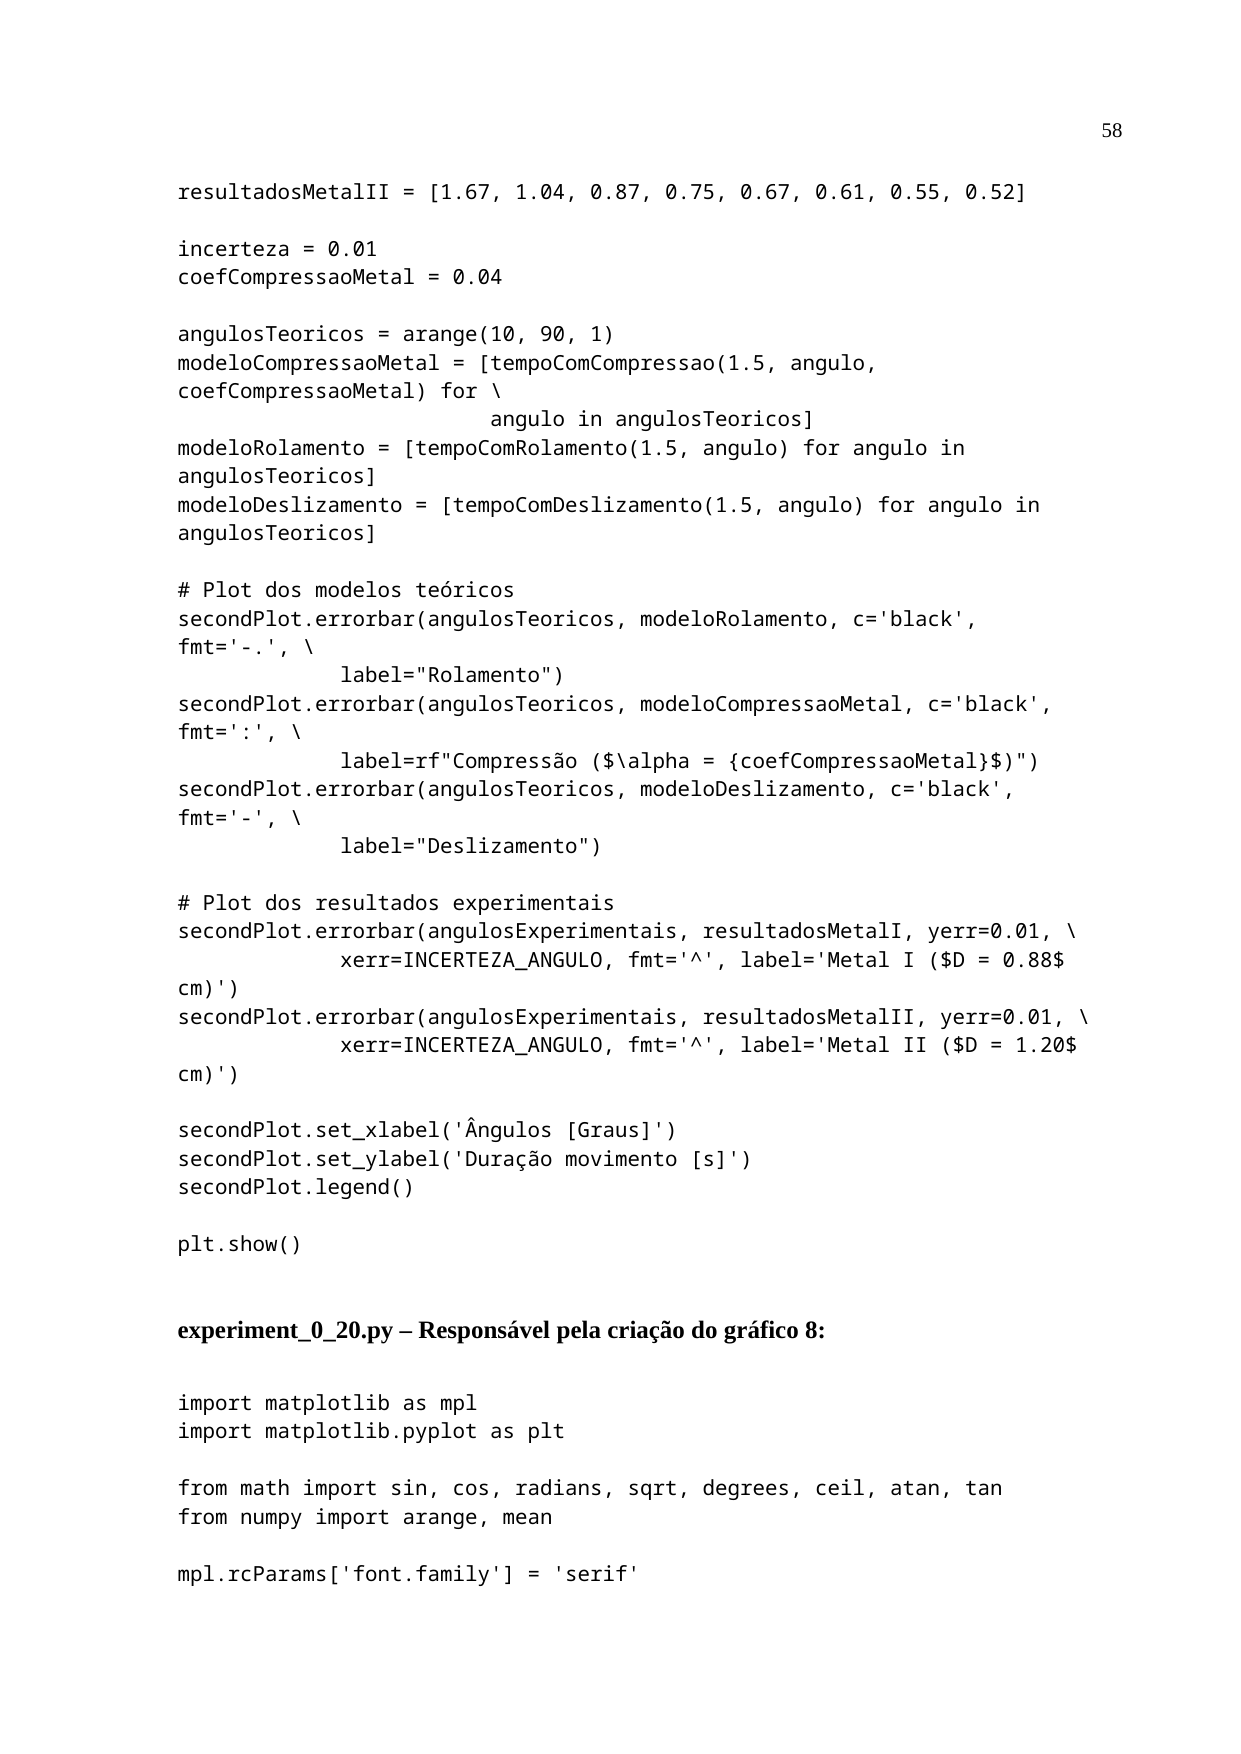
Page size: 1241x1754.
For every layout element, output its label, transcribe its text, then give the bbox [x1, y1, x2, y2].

text experiment_0_20.py – Responsável pela criação do gráfico 8: [177, 1316, 1122, 1344]
text xerr=INCERTEZA_ANGULO, fmt='^', label='Metal I ($D = 0.88$ cm)') [177, 945, 1122, 1002]
text label=rf"Compressão ($\alpha = {coefCompressaoMetal}$)") [177, 746, 1122, 774]
text secondPlot.legend() [177, 1172, 1122, 1201]
text angulo in angulosTeoricos] [177, 404, 1122, 433]
text modeloDeslizamento = [tempoComDeslizamento(1.5, angulo) for angulo in angulosTeoricos] [177, 490, 1122, 547]
text secondPlot.set_xlabel('Ângulos [Graus]') [177, 1116, 1122, 1144]
text from math import sin, cos, radians, sqrt, degrees, ceil, atan, tan [177, 1473, 1122, 1502]
text secondPlot.errorbar(angulosTeoricos, modeloRolamento, c='black', fmt='-.', \ [177, 604, 1122, 661]
text import matplotlib as mpl [177, 1388, 1122, 1417]
text angulosTeoricos = arange(10, 90, 1) [177, 319, 1122, 348]
text # Plot dos resultados experimentais [177, 888, 1122, 916]
text resultadosMetalII = [1.67, 1.04, 0.87, 0.75, 0.67, 0.61, 0.55, 0.52] [177, 177, 1122, 206]
text from numpy import arange, mean [177, 1502, 1122, 1530]
text secondPlot.errorbar(angulosExperimentais, resultadosMetalII, yerr=0.01, \ [177, 1002, 1122, 1030]
text secondPlot.set_ylabel('Duração movimento [s]') [177, 1144, 1122, 1172]
text label="Deslizamento") [177, 831, 1122, 859]
text coefCompressaoMetal = 0.04 [177, 262, 1122, 291]
text label="Rolamento") [177, 661, 1122, 689]
text secondPlot.errorbar(angulosTeoricos, modeloDeslizamento, c='black', fmt='-', \ [177, 774, 1122, 831]
text incerteza = 0.01 [177, 234, 1122, 262]
text secondPlot.errorbar(angulosExperimentais, resultadosMetalI, yerr=0.01, \ [177, 916, 1122, 945]
text xerr=INCERTEZA_ANGULO, fmt='^', label='Metal II ($D = 1.20$ cm)') [177, 1030, 1122, 1087]
text modeloRolamento = [tempoComRolamento(1.5, angulo) for angulo in angulosTeoricos] [177, 433, 1122, 490]
text # Plot dos modelos teóricos [177, 575, 1122, 604]
text import matplotlib.pyplot as plt [177, 1417, 1122, 1445]
text plt.show() [177, 1229, 1122, 1258]
text modeloCompressaoMetal = [tempoComCompressao(1.5, angulo, coefCompressaoMetal) for \ [177, 348, 1122, 404]
text secondPlot.errorbar(angulosTeoricos, modeloCompressaoMetal, c='black', fmt=':', \ [177, 689, 1122, 746]
text mpl.rcParams['font.family'] = 'serif' [177, 1559, 1122, 1587]
